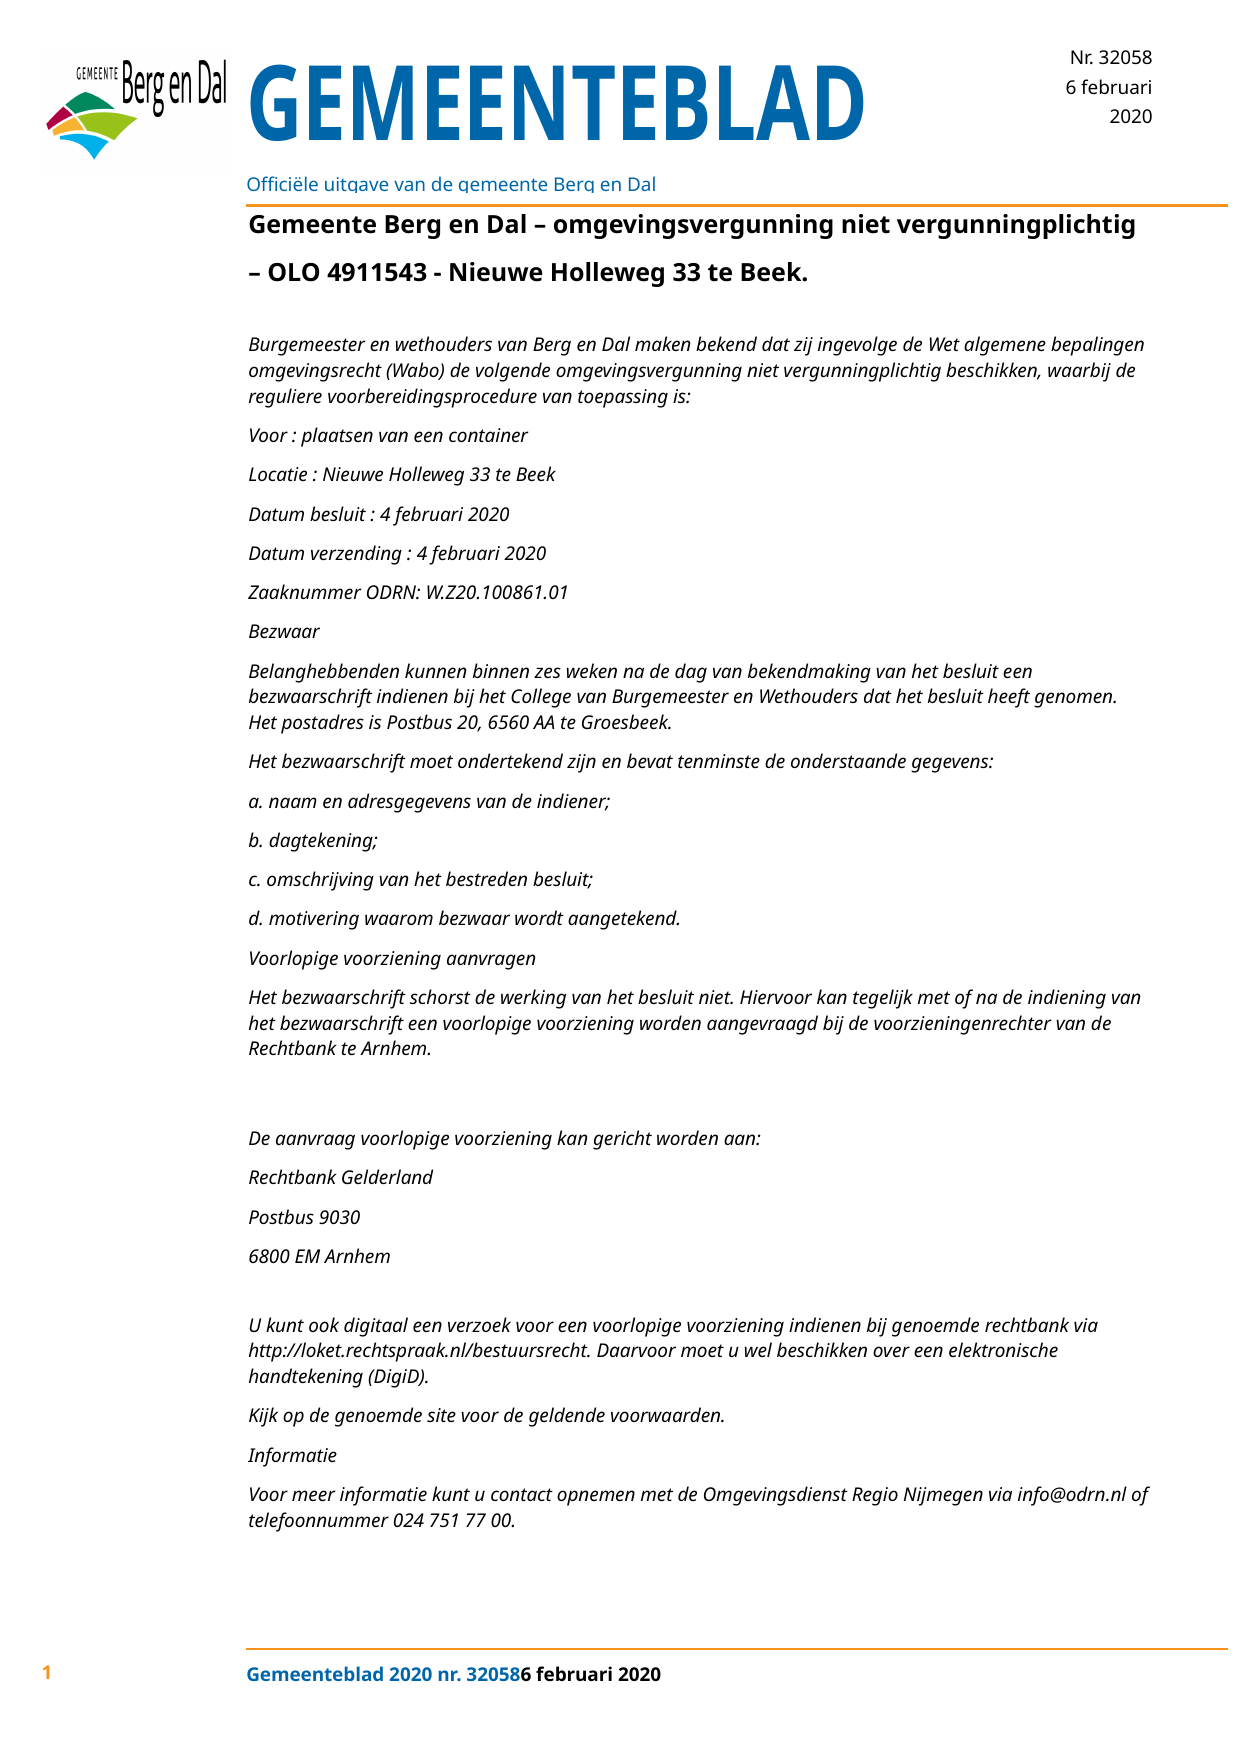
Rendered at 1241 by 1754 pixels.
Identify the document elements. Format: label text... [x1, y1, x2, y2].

text Belanghebbenden kunnen binnen zes weken na de dag van bekendmaking van het besluit een bezwaarschrift indienen bij het College van Burgemeester en Wethouders dat het besluit heeft genomen. Het postadres is Postbus 20, 6560 AA te Groesbeek. [248, 658, 1152, 735]
text Bezwaar [248, 618, 1152, 644]
text Datum verzending : 4 februari 2020 [248, 540, 1152, 566]
text b. dagtekening; [248, 827, 1152, 853]
text Informatie [248, 1442, 1152, 1468]
text Zaaknummer ODRN: W.Z20.100861.01 [248, 579, 1152, 605]
text De aanvraag voorlopige voorziening kan gericht worden aan: [248, 1125, 1152, 1151]
text U kunt ook digitaal een verzoek voor een voorlopige voorziening indienen bij genoemde rechtbank via http://loket.rechtspraak.nl/bestuursrecht. Daarvoor moet u wel beschikken over een elektronische handtekening (DigiD). [248, 1312, 1152, 1389]
text Het bezwaarschrift moet ondertekend zijn en bevat tenminste de onderstaande gegevens: [248, 748, 1152, 774]
text Datum besluit : 4 februari 2020 [248, 501, 1152, 526]
text Voor : plaatsen van een container [248, 422, 1152, 448]
text Rechtbank Gelderland [248, 1164, 1152, 1190]
text Locatie : Nieuwe Holleweg 33 te Beek [248, 461, 1152, 487]
text Burgemeester en wethouders van Berg en Dal maken bekend dat zij ingevolge de Wet algemene bepalingen omgevingsrecht (Wabo) de volgende omgevingsvergunning niet vergunningplichtig beschikken, waarbij de reguliere voorbereidingsprocedure van toepassing is: [248, 331, 1152, 409]
text Het bezwaarschrift schorst de werking van het besluit niet. Hiervoor kan tegelijk met of na de indiening van het bezwaarschrift een voorlopige voorziening worden aangevraagd bij de voorzieningenrechter van de Rechtbank te Arnhem. [248, 984, 1152, 1061]
text 6800 EM Arnhem [248, 1243, 1152, 1269]
text Voor meer informatie kunt u contact opnemen met de Omgevingsdienst Regio Nijmegen via info@odrn.nl of telefoonnummer 024 751 77 00. [248, 1481, 1152, 1533]
text a. naam en adresgegevens van de indiener; [248, 788, 1152, 813]
text Gemeente Berg en Dal – omgevingsvergunning niet vergunningplichtig – OLO 4911543 - Nieuwe Holleweg 33 te Beek. [248, 207, 1152, 288]
text Postbus 9030 [248, 1204, 1152, 1229]
text Voorlopige voorziening aanvragen [248, 945, 1152, 971]
picture [41, 47, 231, 172]
text Kijk op de genoemde site voor de geldende voorwaarden. [248, 1403, 1152, 1428]
text d. motivering waarom bezwaar wordt aangetekend. [248, 906, 1152, 931]
text c. omschrijving van het bestreden besluit; [248, 866, 1152, 892]
